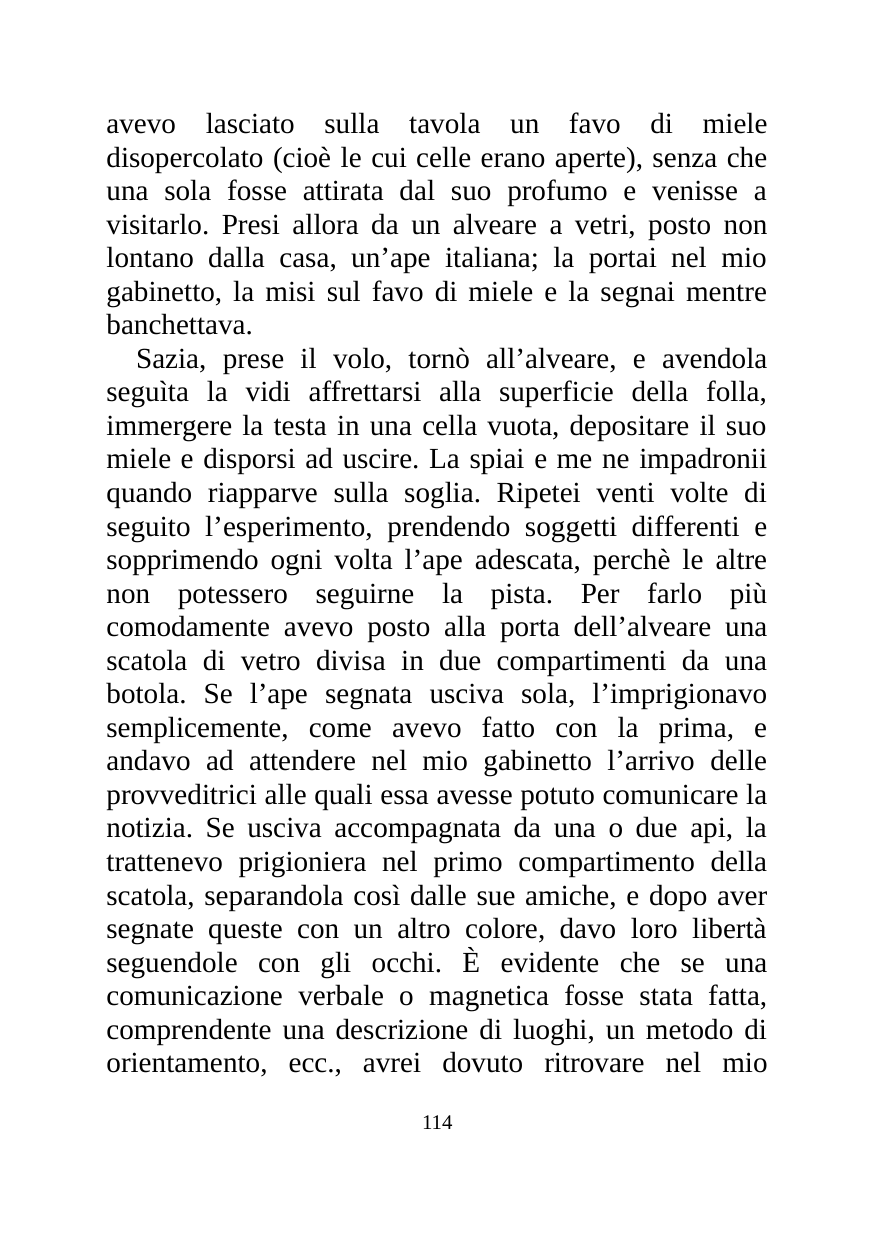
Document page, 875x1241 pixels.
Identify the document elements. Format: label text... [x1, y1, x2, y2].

text avevo lasciato sulla tavola un favo di miele disopercolato (cioè le cui celle erano aperte), senza che una sola fosse attirata dal suo profumo e venisse a visitarlo. Presi allora da un alveare a vetri, posto non lontano dalla casa, un’ape italiana; la portai nel mio gabinetto, la misi sul favo di miele e la segnai mentre banchettava. [106, 106, 768, 341]
text Sazia, prese il volo, tornò all’alveare, e avendola seguìta la vidi affrettarsi alla superficie della folla, immergere la testa in una cella vuota, depositare il suo miele e disporsi ad uscire. La spiai e me ne impadronii quando riapparve sulla soglia. Ripetei venti volte di seguito l’esperimento, prendendo soggetti differenti e sopprimendo ogni volta l’ape adescata, perchè le altre non potessero seguirne la pista. Per farlo più comodamente avevo posto alla porta dell’alveare una scatola di vetro divisa in due compartimenti da una botola. Se l’ape segnata usciva sola, l’imprigionavo semplicemente, come avevo fatto con la prima, e andavo ad attendere nel mio gabinetto l’arrivo delle provveditrici alle quali essa avesse potuto comunicare la notizia. Se usciva accompagnata da una o due api, la trattenevo prigioniera nel primo compartimento della scatola, separandola così dalle sue amiche, e dopo aver segnate queste con un altro colore, davo loro libertà seguendole con gli occhi. È evidente che se una comunicazione verbale o magnetica fosse stata fatta, comprendente una descrizione di luoghi, un metodo di orientamento, ecc., avrei dovuto ritrovare nel mio [106, 341, 768, 1079]
